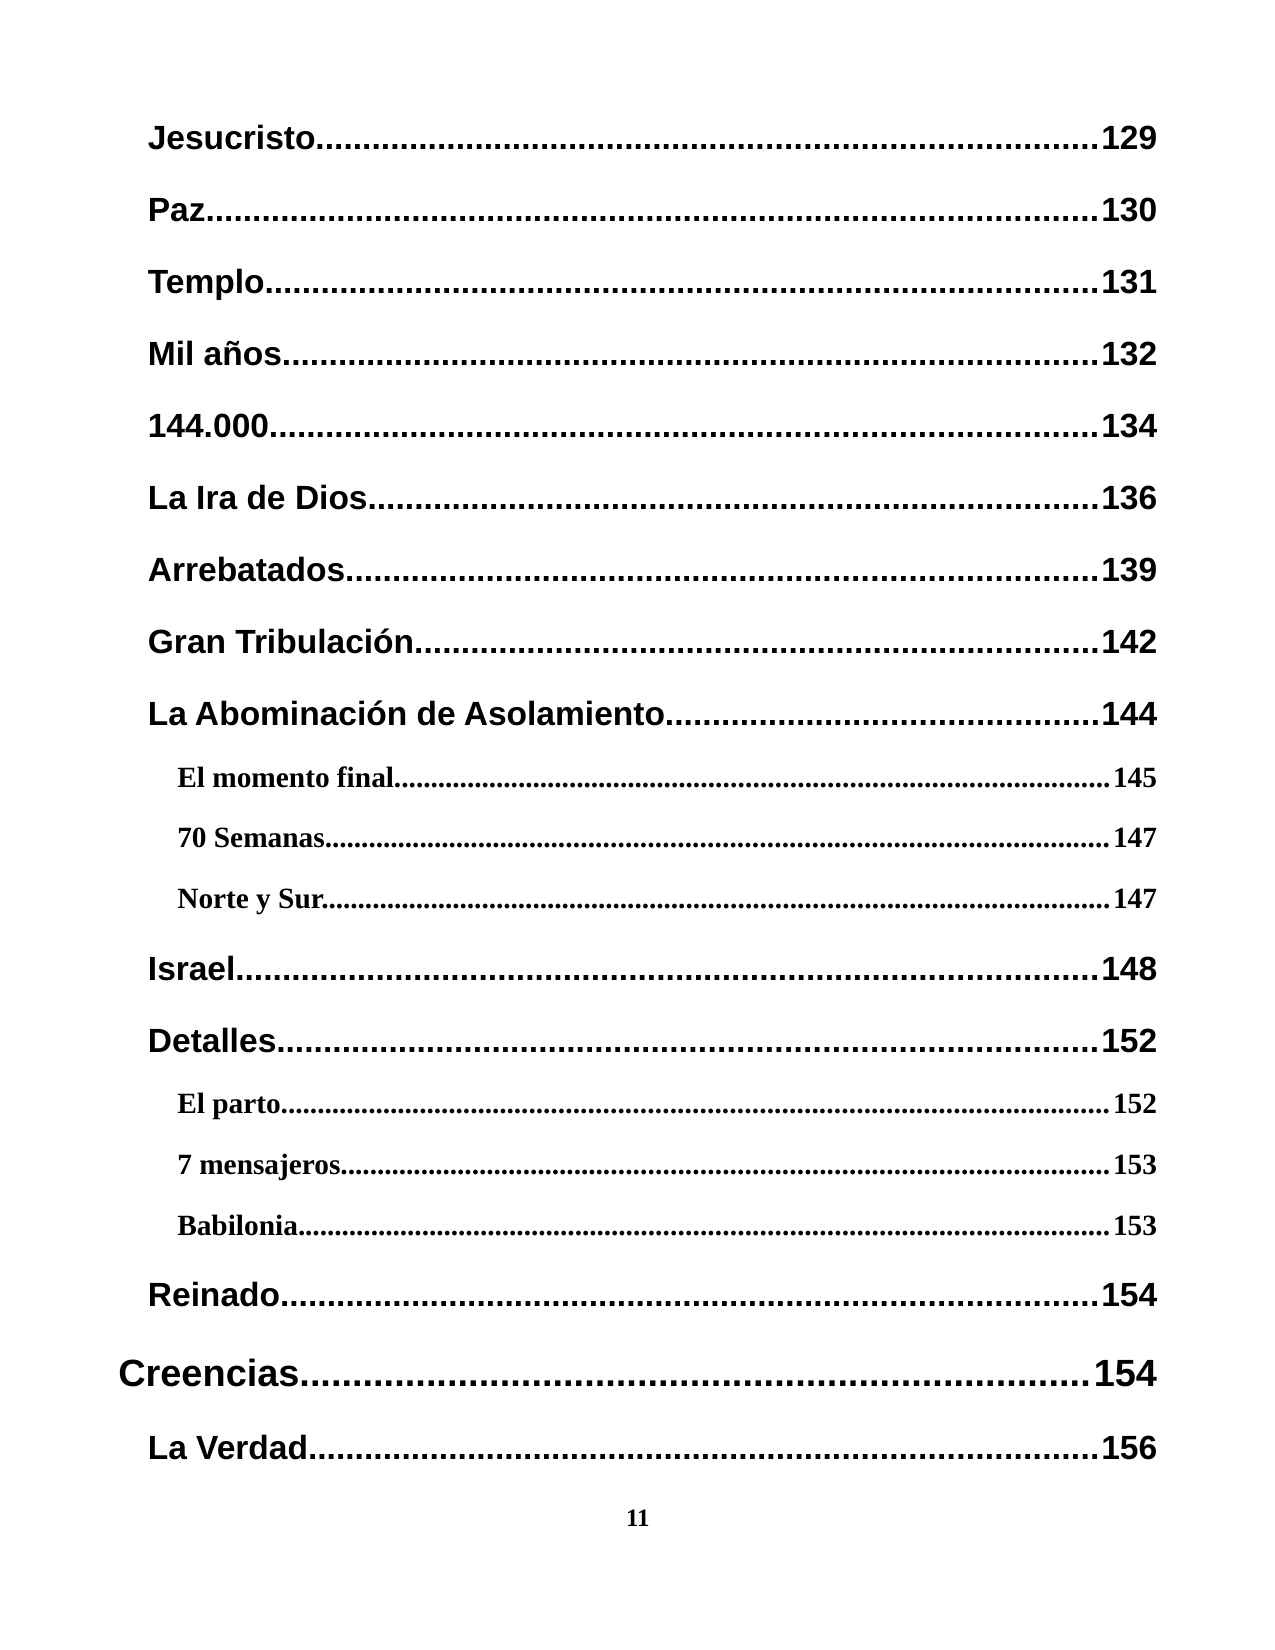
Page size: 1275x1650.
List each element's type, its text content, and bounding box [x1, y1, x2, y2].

subtitle Arrebatados. 139 [148, 550, 1157, 589]
subtitle El parto. 152 [177, 1086, 1157, 1120]
subtitle 7 mensajeros. 153 [177, 1147, 1157, 1181]
subtitle Mil años. 132 [148, 334, 1157, 373]
subtitle Gran Tribulación. 142 [148, 622, 1157, 661]
subtitle 70 Semanas. 147 [177, 821, 1157, 854]
subtitle Norte y Sur. 147 [177, 881, 1157, 915]
subtitle El momento final. 145 [177, 760, 1157, 793]
subtitle Templo. 131 [148, 262, 1157, 301]
subtitle Israel. 148 [148, 948, 1157, 987]
subtitle La Ira de Dios. 136 [148, 478, 1157, 517]
subtitle Babilonia. 153 [177, 1208, 1157, 1242]
subtitle Creencias. 154 [118, 1351, 1157, 1395]
subtitle Reinado. 154 [148, 1275, 1157, 1313]
subtitle Paz. 130 [148, 190, 1157, 229]
subtitle Detalles. 152 [148, 1020, 1157, 1059]
subtitle La Verdad. 156 [148, 1428, 1157, 1467]
subtitle La Abominación de Asolamiento. 144 [148, 694, 1157, 733]
subtitle 144.000 134 [148, 406, 1157, 445]
subtitle Jesucristo. 129 [148, 118, 1157, 157]
